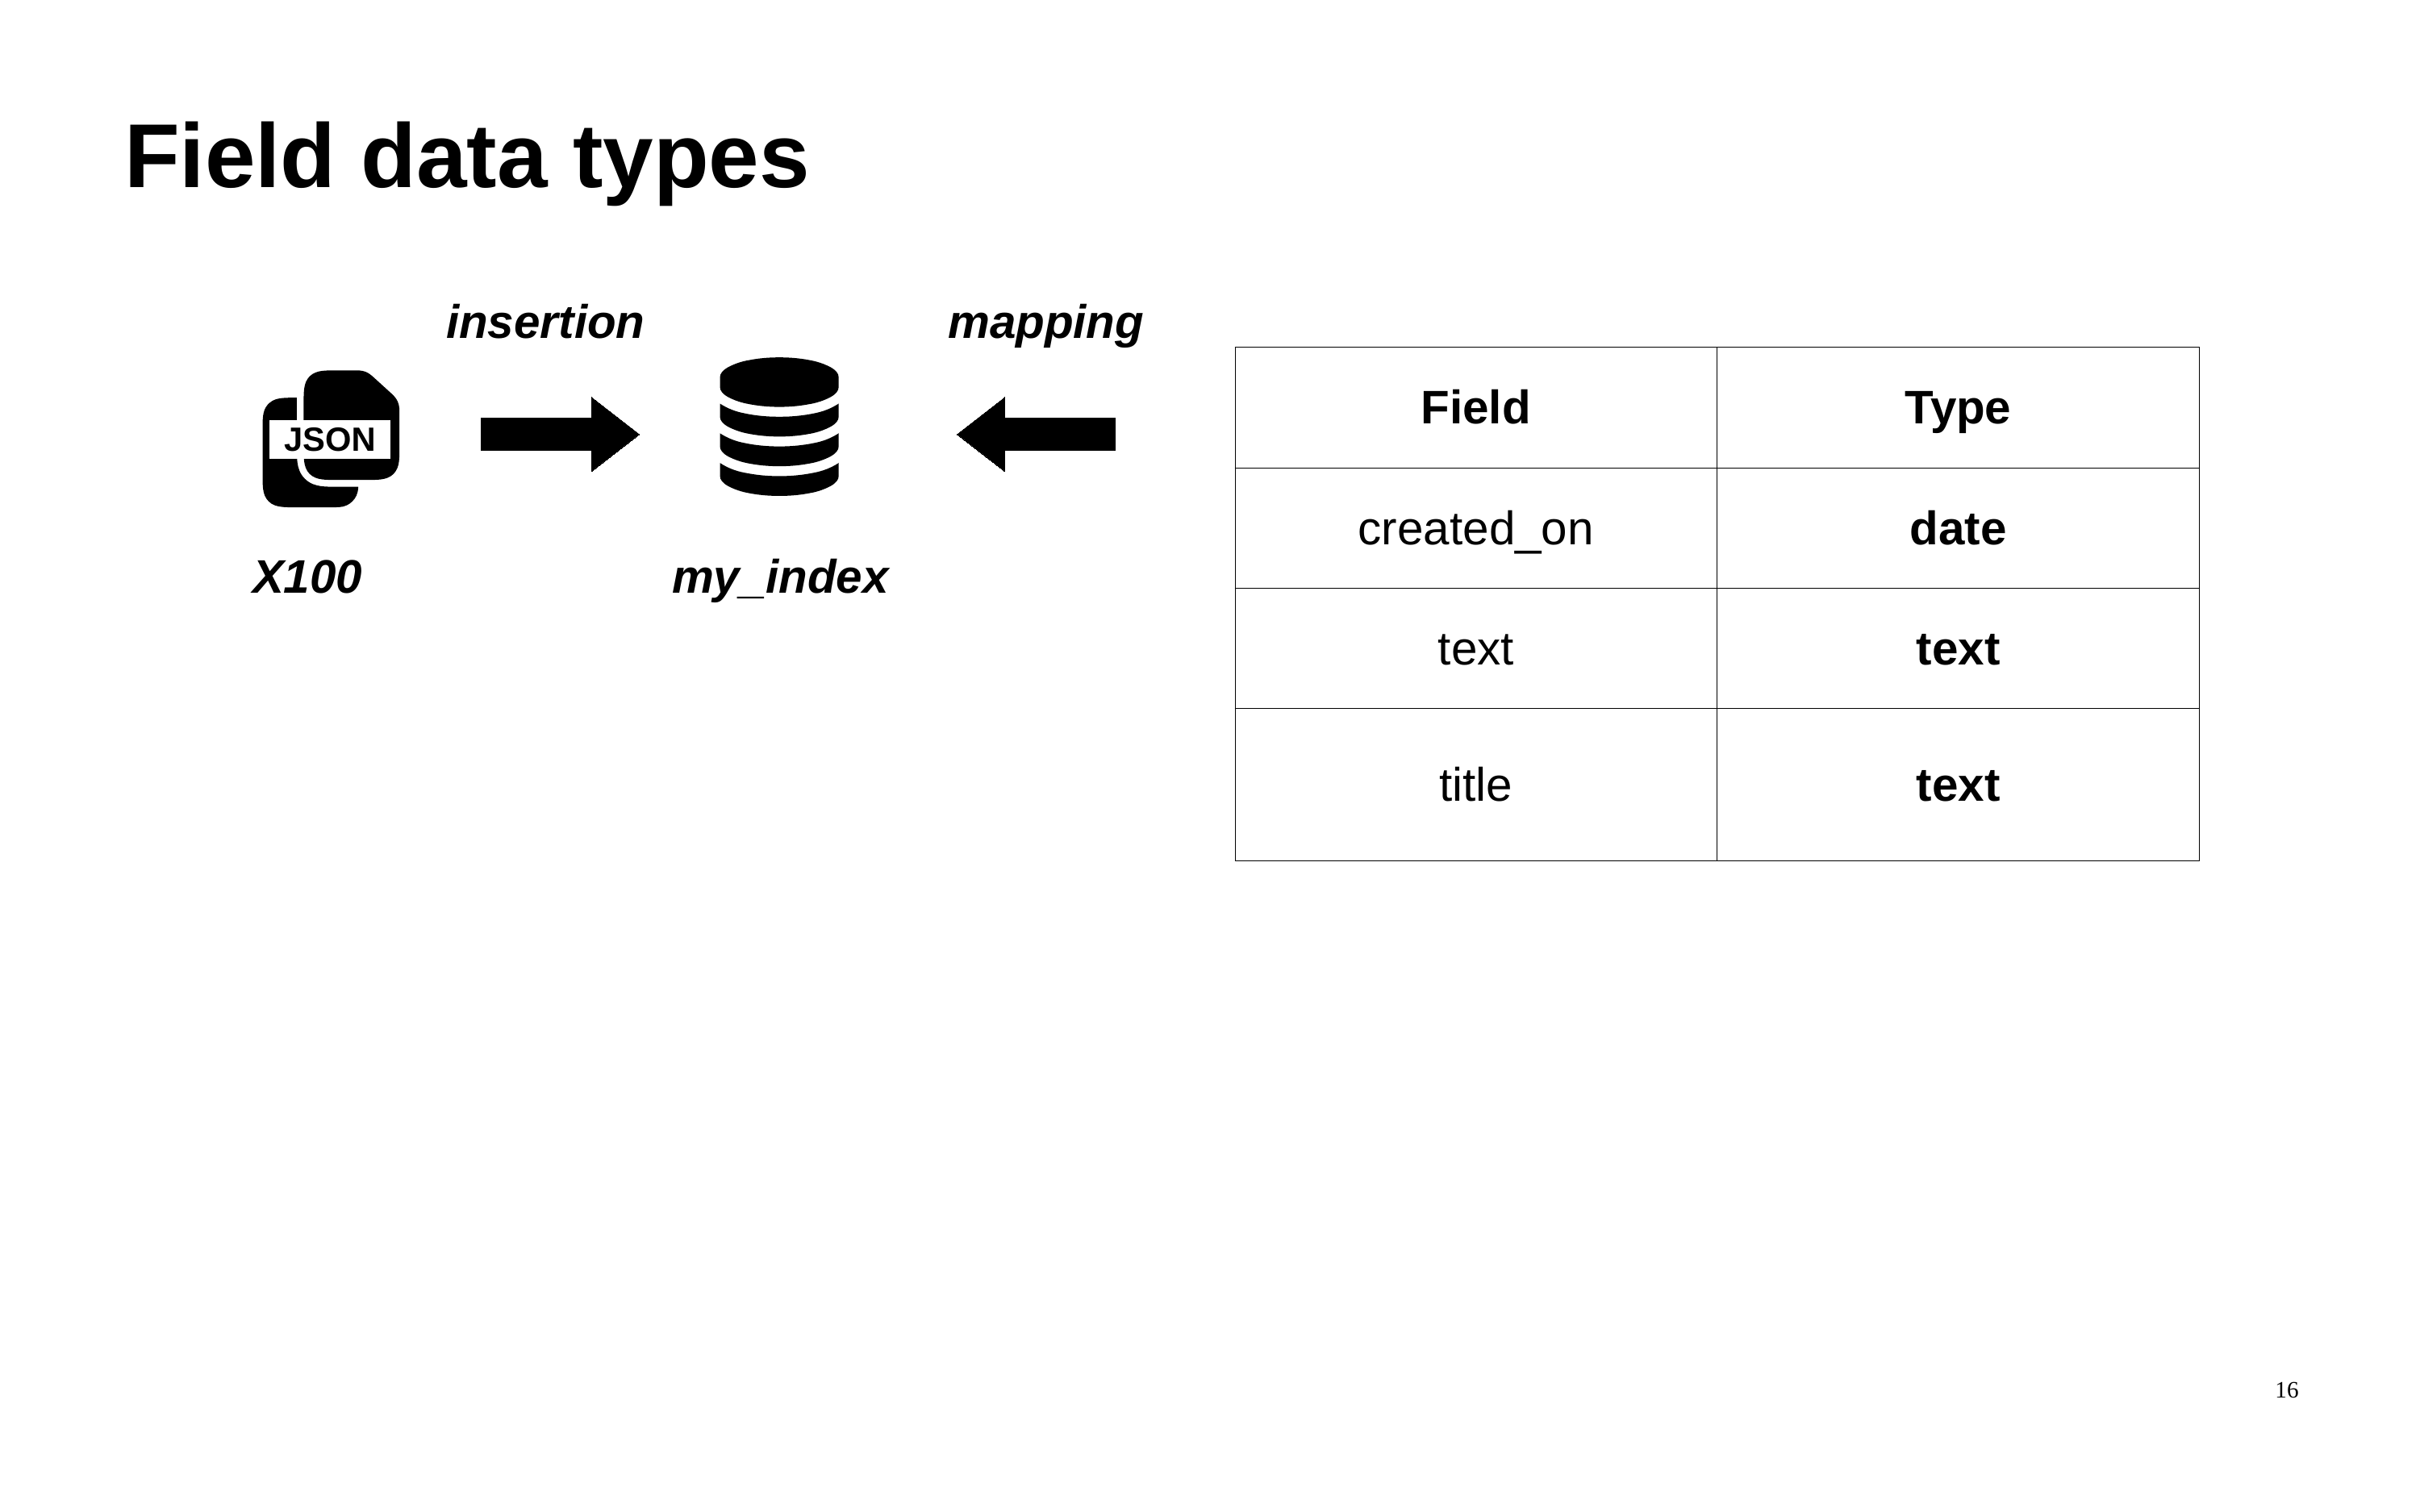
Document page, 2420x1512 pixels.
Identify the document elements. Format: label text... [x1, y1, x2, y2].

table_cell title [1236, 709, 1717, 860]
picture [248, 356, 414, 522]
table_header Type [1717, 348, 2199, 468]
text_box mapping [900, 266, 1191, 370]
text_box insertion [400, 266, 691, 370]
text_box Field data types [112, 61, 1287, 251]
table_cell date [1717, 469, 2199, 588]
text_box [957, 397, 1116, 472]
table_cell text [1717, 709, 2199, 860]
table_cell text [1236, 589, 1717, 708]
text_box JSON [269, 420, 390, 459]
table_cell text [1717, 589, 2199, 708]
text_box my_index [636, 521, 926, 625]
text_box [481, 397, 640, 472]
table_cell created_on [1236, 469, 1717, 588]
table_header Field [1236, 348, 1717, 468]
picture [711, 357, 850, 496]
text_box X100 [235, 521, 380, 625]
